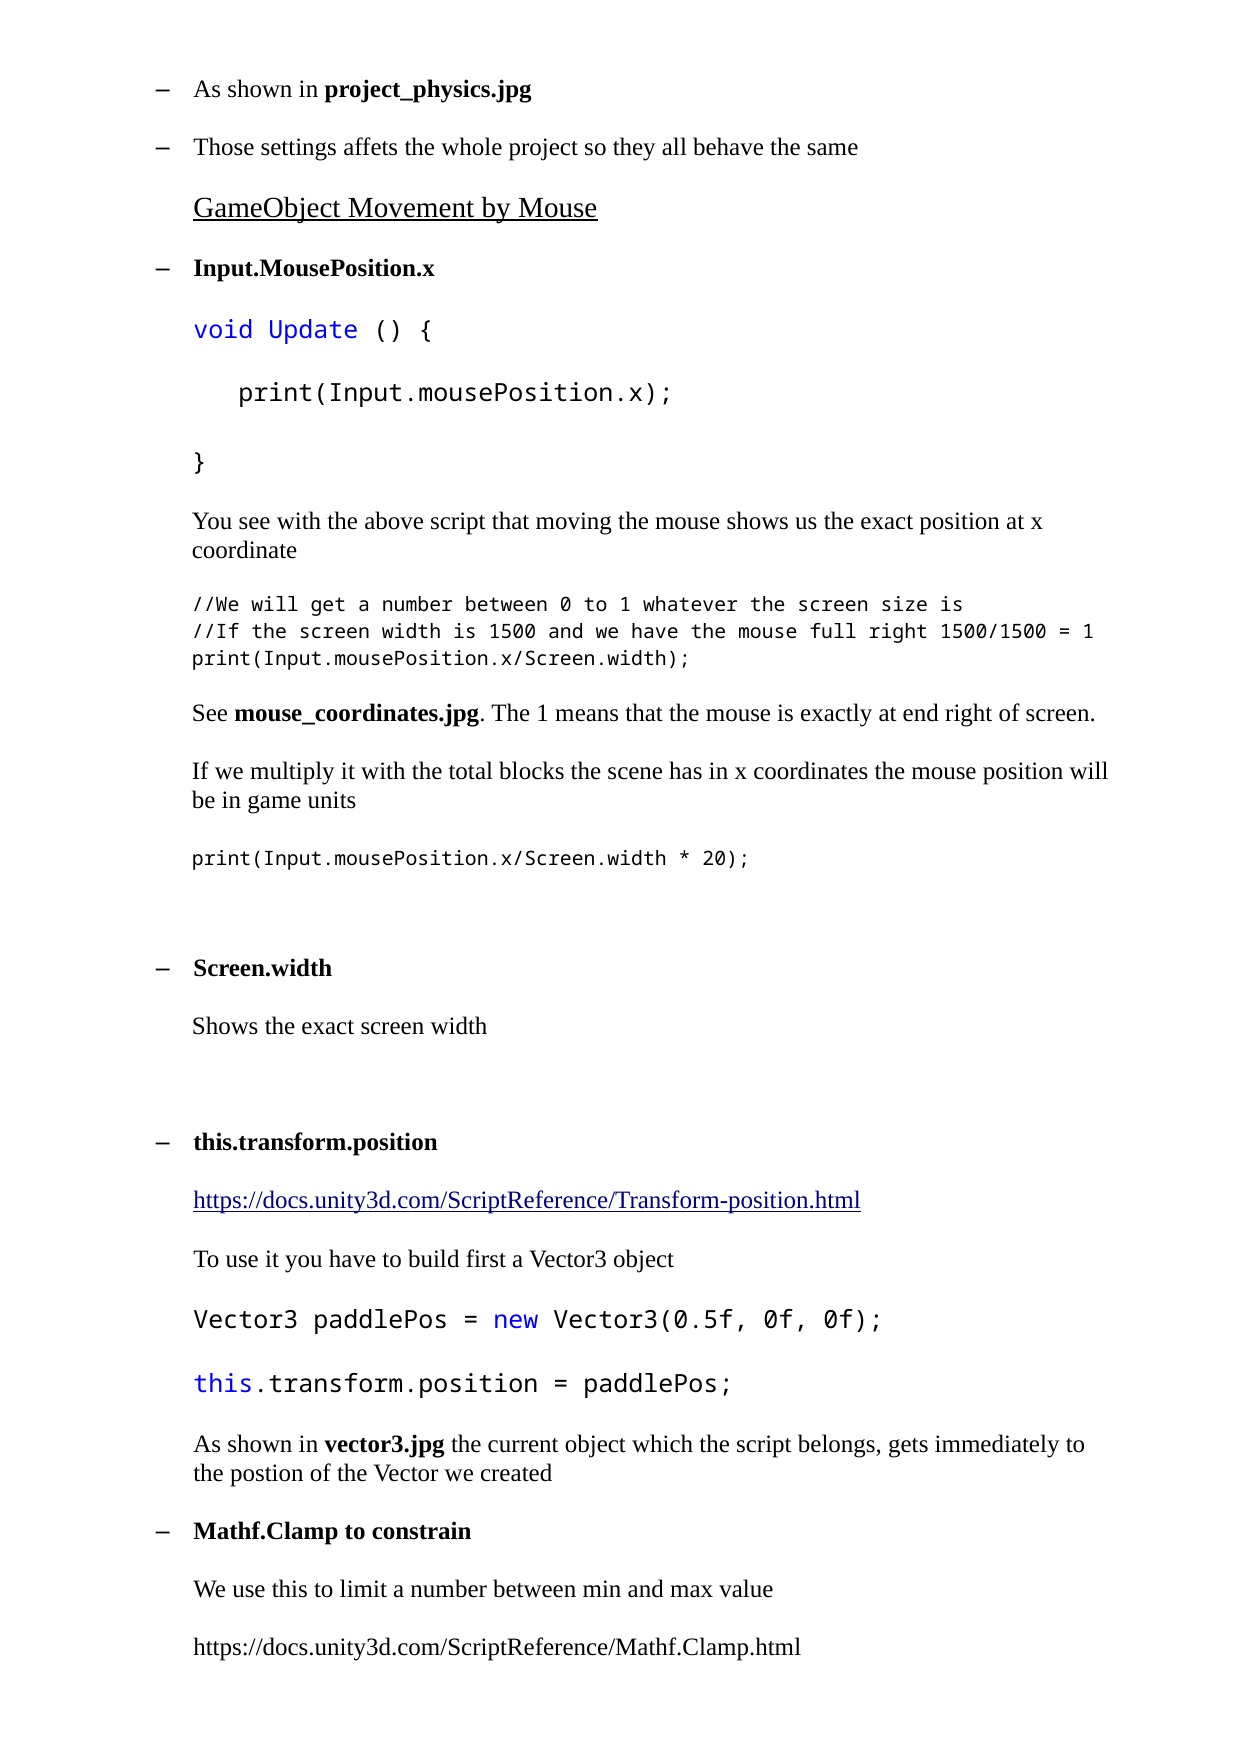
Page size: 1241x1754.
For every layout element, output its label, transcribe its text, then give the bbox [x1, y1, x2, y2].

text //If the screen width is 1500 and we have the mouse full right 1500/1500 = 1 [118, 617, 1122, 644]
list GameObject Movement by Mouse [156, 190, 1122, 224]
list As shown in project_physics.jpg [156, 74, 1122, 102]
list As shown in vector3.jpg the current object which the script belongs, gets immediately to the postion of the Vector we created [156, 1429, 1122, 1487]
list https://docs.unity3d.com/ScriptReference/Transform-position.html [156, 1186, 1122, 1214]
text print(Input.mousePosition.x); [118, 375, 1122, 409]
text Shows the exact screen width [118, 1011, 1122, 1039]
list Those settings affets the whole project so they all behave the same [156, 132, 1122, 161]
text If we multiply it with the total blocks the scene has in x coordinates the mouse position will be in game units [118, 756, 1122, 814]
text See mouse_coordinates.jpg. The 1 means that the mouse is exactly at end right of screen. [118, 698, 1122, 727]
list Mathf.Clamp to constrain [156, 1516, 1122, 1545]
text //We will get a number between 0 to 1 whatever the screen size is [118, 590, 1122, 617]
list To use it you have to build first a Vector3 object [156, 1244, 1122, 1272]
list https://docs.unity3d.com/ScriptReference/Mathf.Clamp.html [156, 1632, 1122, 1661]
list void Update () { [156, 311, 1122, 346]
list this.transform.position = paddlePos; [156, 1366, 1122, 1399]
list Screen.width [156, 953, 1122, 981]
list Input.MousePosition.x [156, 253, 1122, 282]
list this.transform.position [156, 1127, 1122, 1156]
text print(Input.mousePosition.x/Screen.width); [118, 644, 1122, 671]
text print(Input.mousePosition.x/Screen.width * 20); [118, 842, 1122, 872]
list We use this to limit a number between min and max value [156, 1574, 1122, 1603]
text You see with the above script that moving the mouse shows us the exact position at x coordinate [118, 506, 1122, 563]
list Vector3 paddlePos = new Vector3(0.5f, 0f, 0f); [156, 1302, 1122, 1336]
text } [118, 443, 1122, 477]
